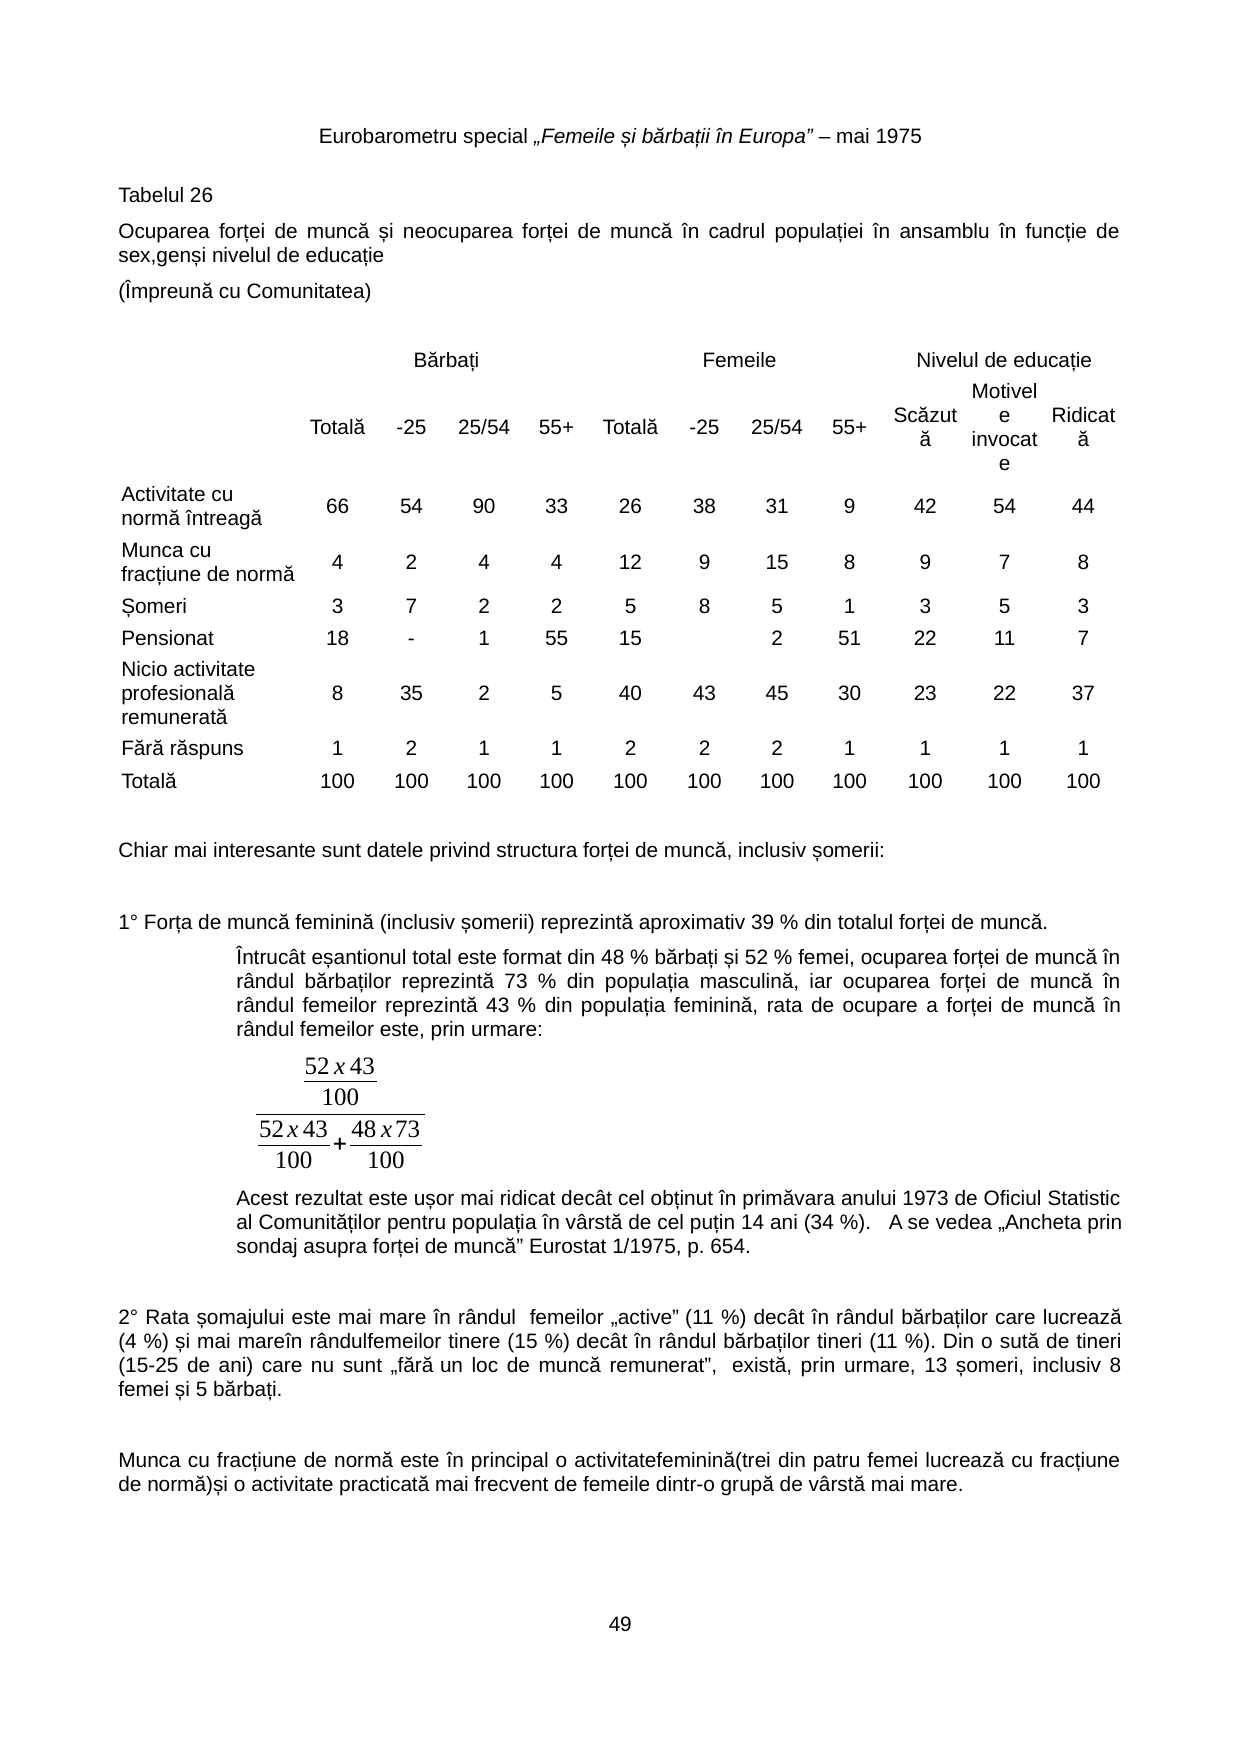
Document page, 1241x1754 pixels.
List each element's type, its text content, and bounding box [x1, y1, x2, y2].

table_cell 4 [300, 534, 375, 589]
table_cell 3 [1044, 590, 1122, 622]
table_cell 55+ [813, 376, 886, 478]
table_cell 30 [813, 654, 886, 732]
table_cell 100 [1044, 765, 1122, 797]
table_cell - [375, 622, 447, 654]
table_cell 2 [448, 654, 520, 732]
table_cell 5 [593, 590, 668, 622]
table_cell 42 [886, 478, 964, 534]
table_cell 1 [448, 622, 520, 654]
table_cell 4 [448, 534, 520, 589]
table_cell -25 [375, 376, 447, 478]
table_cell 8 [300, 654, 375, 732]
table_header Nivelul de educație [886, 344, 1122, 376]
table_cell Motivele invocate [964, 376, 1044, 478]
table_cell 55+ [520, 376, 593, 478]
text Chiar mai interesante sunt datele privind structura forței de muncă, inclusiv șomerii: [118, 838, 1122, 862]
table_cell Șomeri [118, 590, 300, 622]
table_cell 12 [593, 534, 668, 589]
table_header [118, 344, 300, 376]
table_cell 7 [1044, 622, 1122, 654]
table_cell 2 [375, 732, 447, 764]
table_cell 37 [1044, 654, 1122, 732]
table_cell 1 [1044, 732, 1122, 764]
table_cell 22 [964, 654, 1044, 732]
table_cell 100 [520, 765, 593, 797]
table_cell Munca cu fracțiune de normă [118, 534, 300, 589]
table_cell 1 [300, 732, 375, 764]
table_cell 9 [886, 534, 964, 589]
table_cell Totală [593, 376, 668, 478]
table_cell 3 [886, 590, 964, 622]
table_cell 54 [964, 478, 1044, 534]
table_cell 1 [886, 732, 964, 764]
table_cell 25/54 [741, 376, 813, 478]
table_cell 54 [375, 478, 447, 534]
table_cell 8 [668, 590, 741, 622]
table_cell 15 [593, 622, 668, 654]
table_cell -25 [668, 376, 741, 478]
table_header Bărbați [300, 344, 593, 376]
table_cell 2 [741, 732, 813, 764]
text Întrucât eșantionul total este format din 48 % bărbați și 52 % femei, ocuparea forței de muncă în rândul bărbaților reprezintă 73 % din populația masculină, iar ocuparea forței de muncă în rândul femeilor reprezintă 43 % din populația feminină, rata de ocupare a forței de muncă în rândul femeilor este, prin urmare: [236, 945, 1122, 1041]
table_cell 2 [593, 732, 668, 764]
table_cell 2 [375, 534, 447, 589]
table_cell 9 [668, 534, 741, 589]
table_cell Totală [300, 376, 375, 478]
table_cell Nicio activitate profesională remunerată [118, 654, 300, 732]
table_cell 43 [668, 654, 741, 732]
table_cell Fără răspuns [118, 732, 300, 764]
table_cell Totală [118, 765, 300, 797]
table_cell 100 [300, 765, 375, 797]
table_cell 1 [448, 732, 520, 764]
text (Împreună cu Comunitatea) [118, 278, 1122, 302]
table_cell 9 [813, 478, 886, 534]
table_cell 22 [886, 622, 964, 654]
table_cell 2 [668, 732, 741, 764]
table_cell 66 [300, 478, 375, 534]
table_cell 100 [375, 765, 447, 797]
table_cell 8 [1044, 534, 1122, 589]
table_cell 100 [741, 765, 813, 797]
table_cell 2 [741, 622, 813, 654]
table_cell 25/54 [448, 376, 520, 478]
table_cell 33 [520, 478, 593, 534]
table_cell 45 [741, 654, 813, 732]
table_cell 15 [741, 534, 813, 589]
table_cell 7 [964, 534, 1044, 589]
table_cell 100 [813, 765, 886, 797]
table_header Femeile [593, 344, 886, 376]
table_cell Ridicată [1044, 376, 1122, 478]
text Acest rezultat este ușor mai ridicat decât cel obținut în primăvara anului 1973 de Oficiul Statistic al Comunităților pentru populația în vârstă de cel puțin 14 ani (34 %). A se vedea „Ancheta prin sondaj asupra forței de muncă” Eurostat 1/1975, p. 654. [236, 1186, 1122, 1258]
table_cell 1 [520, 732, 593, 764]
table_cell Activitate cu normă întreagă [118, 478, 300, 534]
table_cell Pensionat [118, 622, 300, 654]
table_cell 35 [375, 654, 447, 732]
text Munca cu fracțiune de normă este în principal o activitatefeminină(trei din patru femei lucrează cu fracțiune de normă)și o activitate practicată mai frecvent de femeile dintr-o grupă de vârstă mai mare. [118, 1448, 1122, 1496]
text 2° Rata șomajului este mai mare în rândul femeilor „active” (11 %) decât în rândul bărbaților care lucrează (4 %) și mai mareîn rândulfemeilor tinere (15 %) decât în rândul bărbaților tineri (11 %). Din o sută de tineri (15-25 de ani) care nu sunt „fără un loc de muncă remunerat”, există, prin urmare, 13 șomeri, inclusiv 8 femei și 5 bărbați. [118, 1305, 1122, 1401]
table_cell 1 [964, 732, 1044, 764]
table_cell 100 [593, 765, 668, 797]
table_cell 18 [300, 622, 375, 654]
table_cell 100 [668, 765, 741, 797]
table_cell 100 [964, 765, 1044, 797]
table_cell 4 [520, 534, 593, 589]
table_cell 2 [520, 590, 593, 622]
table_cell 26 [593, 478, 668, 534]
table_cell 44 [1044, 478, 1122, 534]
table_cell 23 [886, 654, 964, 732]
table_cell Scăzută [886, 376, 964, 478]
table_cell [118, 376, 300, 478]
table_cell 3 [300, 590, 375, 622]
table_cell 90 [448, 478, 520, 534]
table_cell 8 [813, 534, 886, 589]
table_cell 51 [813, 622, 886, 654]
table_cell 31 [741, 478, 813, 534]
table_cell [668, 622, 741, 654]
table_cell 11 [964, 622, 1044, 654]
table_cell 7 [375, 590, 447, 622]
table_cell 1 [813, 732, 886, 764]
table_cell 55 [520, 622, 593, 654]
text Ocuparea forței de muncă și neocuparea forței de muncă în cadrul populației în ansamblu în funcție de sex,genși nivelul de educație [118, 219, 1122, 267]
text Tabelul 26 [118, 183, 1122, 207]
table_cell 2 [448, 590, 520, 622]
text 1° Forța de muncă feminină (inclusiv șomerii) reprezintă aproximativ 39 % din totalul forței de muncă. [118, 909, 1122, 933]
table_cell 5 [741, 590, 813, 622]
table_cell 5 [964, 590, 1044, 622]
table_cell 40 [593, 654, 668, 732]
table_cell 1 [813, 590, 886, 622]
table_cell 100 [448, 765, 520, 797]
table_cell 100 [886, 765, 964, 797]
table_cell 5 [520, 654, 593, 732]
table_cell 38 [668, 478, 741, 534]
